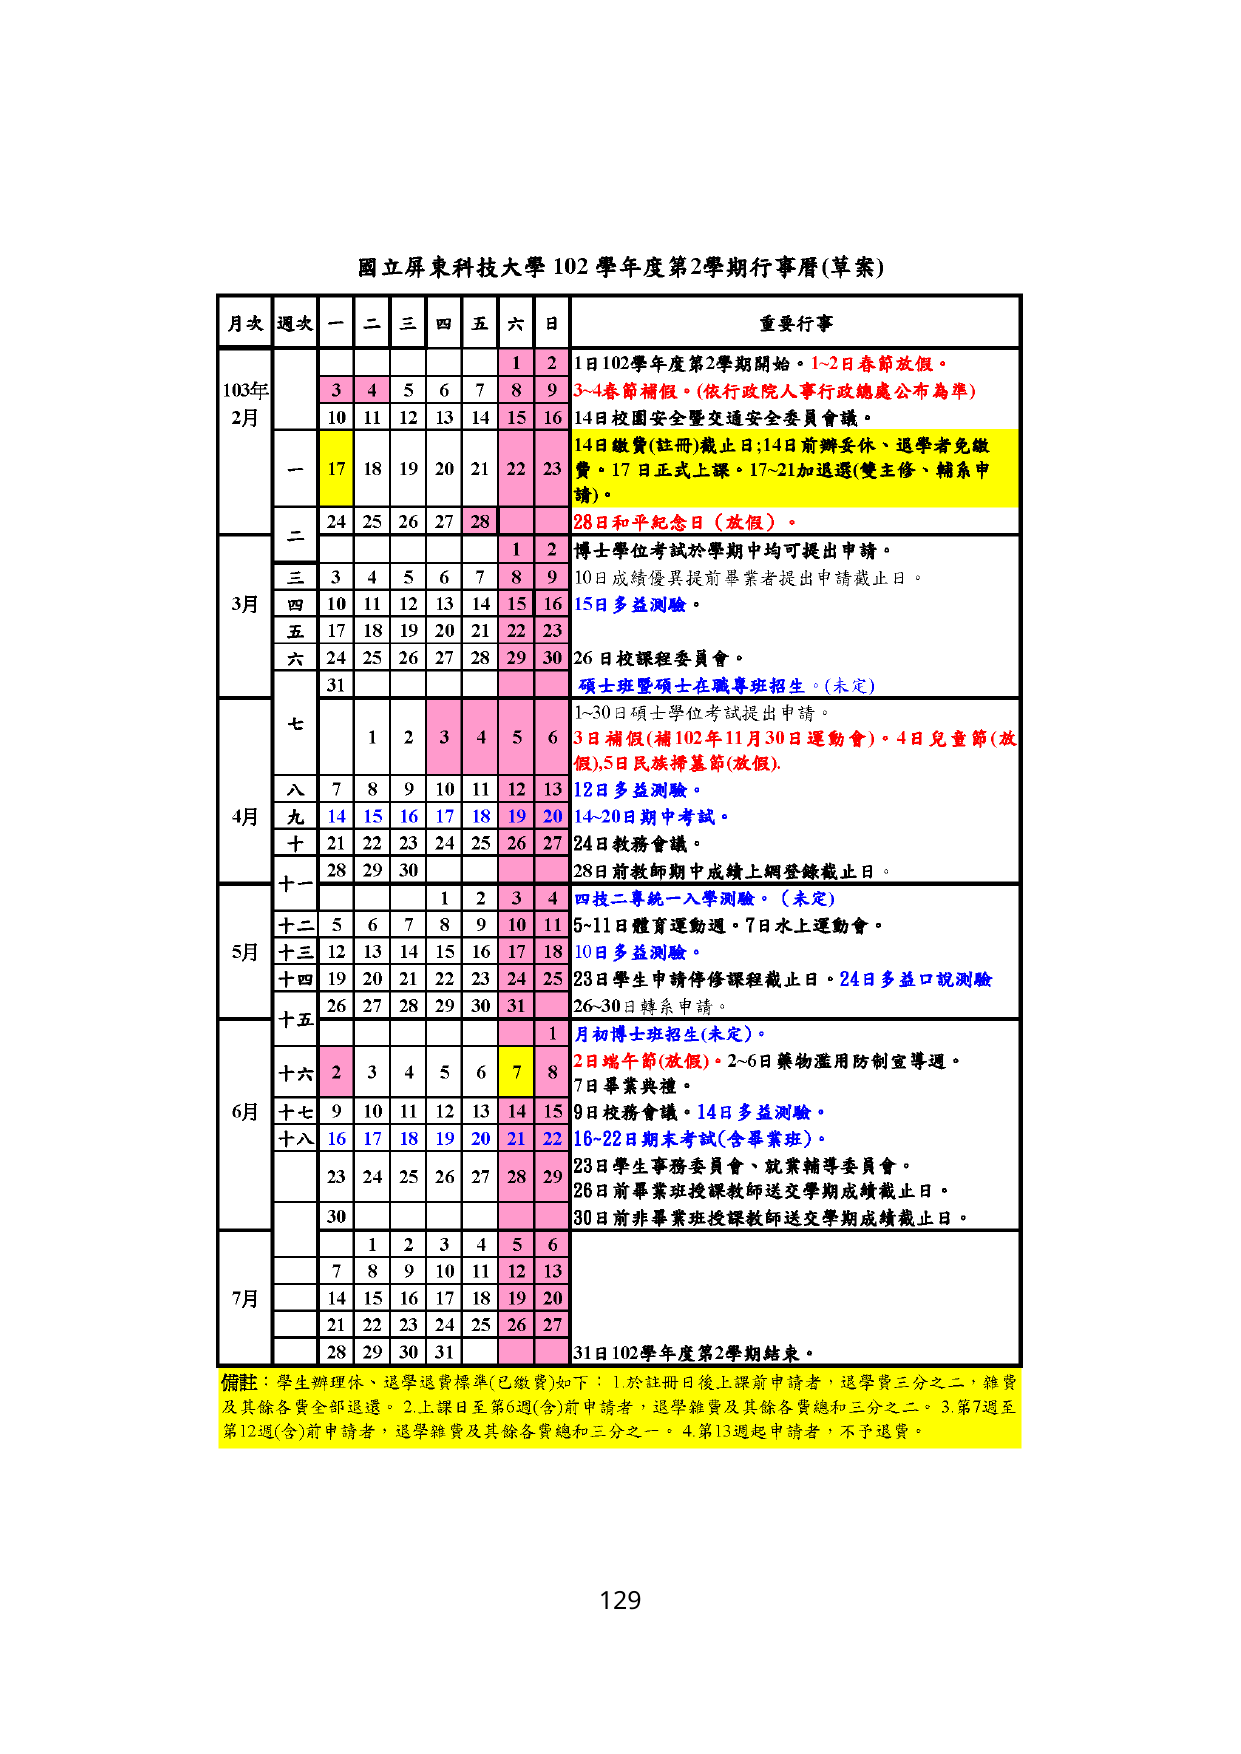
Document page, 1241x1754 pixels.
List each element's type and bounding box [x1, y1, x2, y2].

picture [118, 118, 1122, 1567]
